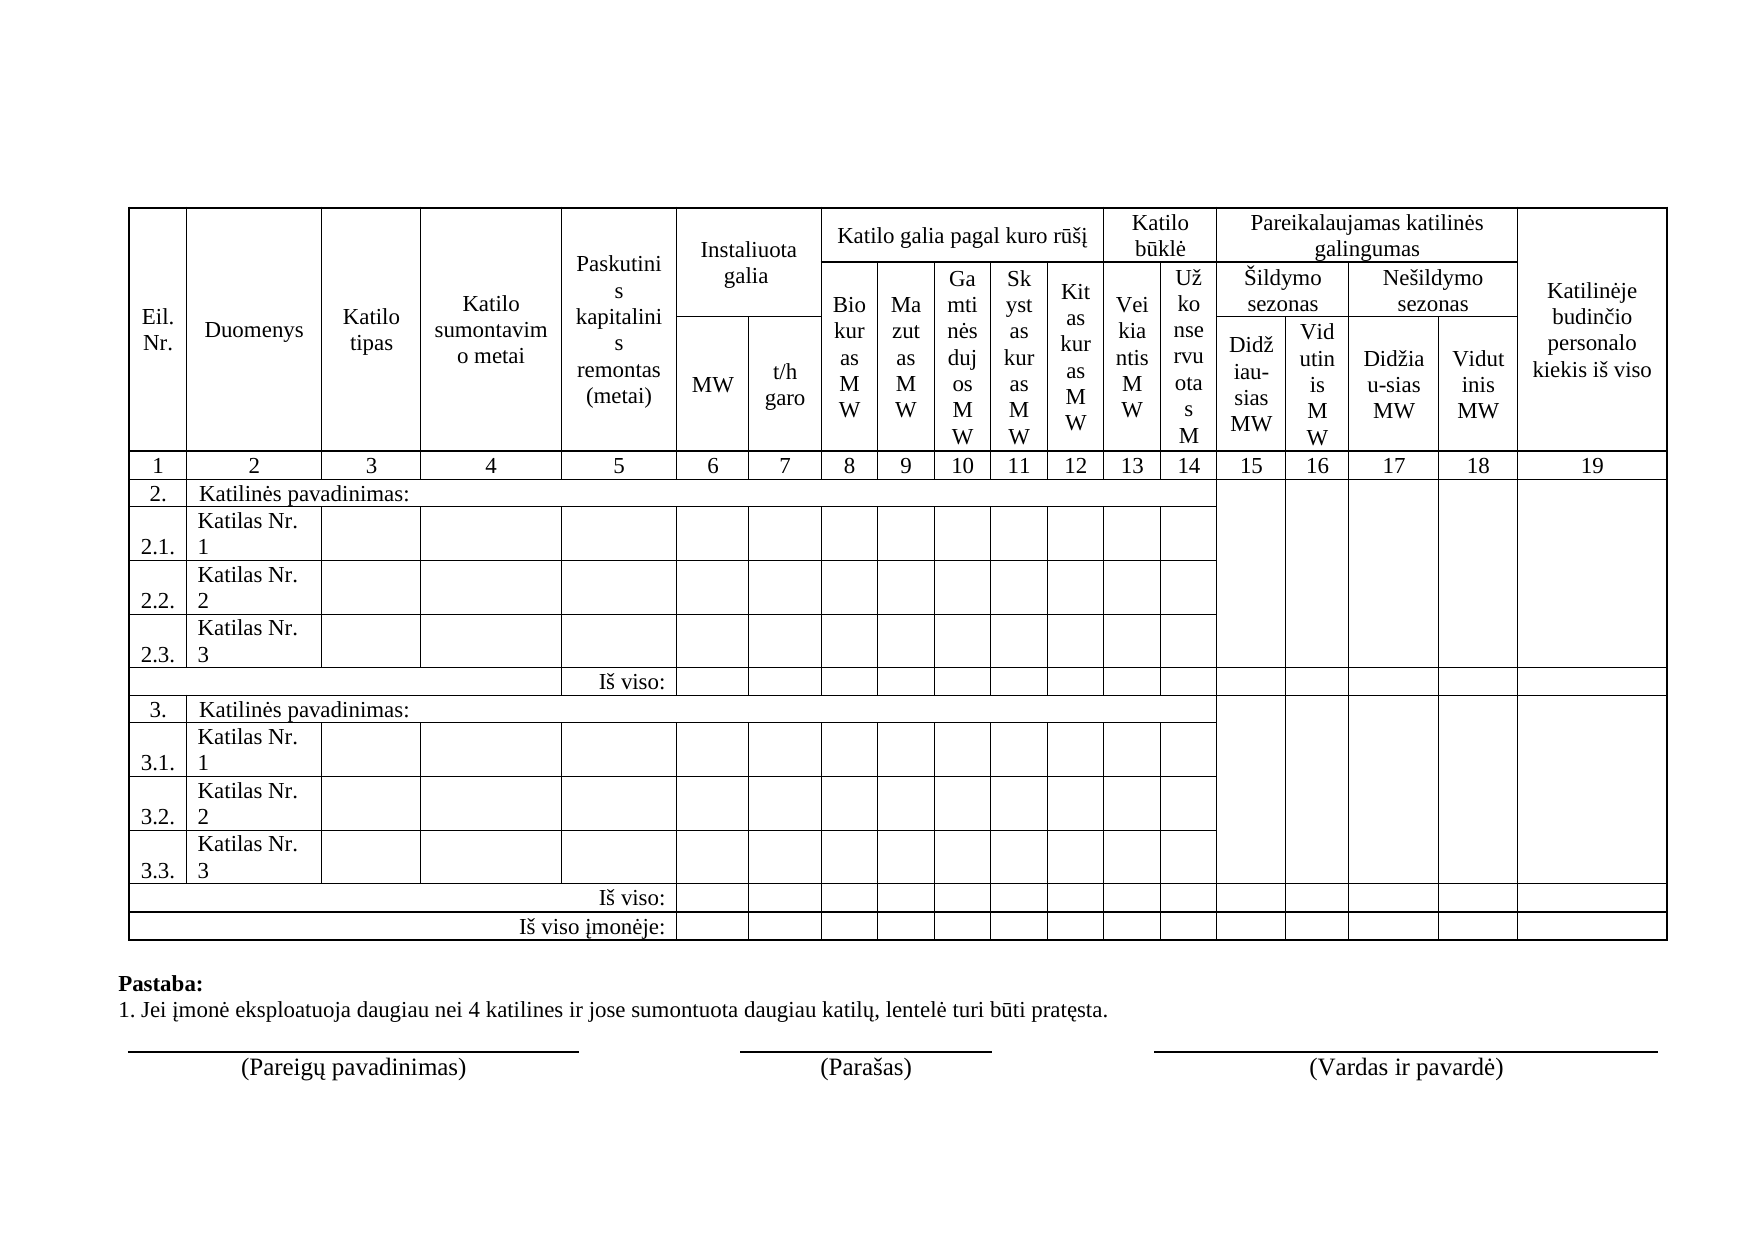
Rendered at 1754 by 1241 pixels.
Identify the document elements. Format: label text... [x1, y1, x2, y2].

table_cell [1048, 723, 1103, 776]
table_header (Vardas ir pavardė) [1154, 1053, 1658, 1081]
table_cell [130, 884, 186, 911]
table_cell 2 [187, 452, 321, 478]
table_cell Veikiantis MW [1104, 263, 1160, 450]
table_cell 15 [1217, 452, 1285, 478]
table_header (Parašas) [740, 1053, 992, 1081]
table_cell [421, 480, 1216, 506]
table_cell [1439, 560, 1517, 613]
table_cell 14 [1161, 452, 1216, 478]
table_cell [1161, 913, 1216, 939]
table_cell [991, 723, 1047, 776]
table_cell t/h garo [749, 317, 821, 450]
table_cell [1439, 884, 1517, 911]
table_cell [421, 723, 561, 776]
table_cell 2.3. [130, 615, 186, 667]
table_cell [1518, 668, 1666, 694]
table_header Katilinėje budinčio personalo kiekis iš viso [1518, 209, 1666, 450]
table_cell [677, 615, 748, 667]
table_cell [935, 831, 990, 883]
table_cell [322, 777, 420, 829]
table_cell [749, 561, 821, 613]
table_cell [562, 831, 676, 883]
table_cell [1286, 480, 1348, 506]
table_cell [677, 668, 748, 694]
table_cell [991, 561, 1047, 613]
table_cell [878, 668, 934, 694]
table_cell [1518, 480, 1666, 506]
table_cell [1349, 506, 1438, 560]
table_cell [186, 668, 322, 694]
table_cell [1349, 696, 1438, 722]
table_cell [991, 507, 1047, 560]
table_header Katilo būklė [1104, 209, 1216, 261]
table_cell [1439, 668, 1517, 694]
table_cell [1349, 668, 1438, 694]
table_cell [421, 668, 561, 694]
table_cell [1048, 913, 1103, 939]
table_cell [1518, 722, 1666, 776]
table_cell [322, 561, 420, 613]
table_cell [935, 507, 990, 560]
table_cell 11 [991, 452, 1047, 478]
table_cell [822, 615, 877, 667]
table_cell [1439, 722, 1517, 776]
table_cell Katilas Nr. 3 [187, 615, 321, 667]
table_cell [1048, 615, 1103, 667]
table_header Duomenys [187, 209, 321, 450]
table_cell [822, 913, 877, 939]
table_cell [1048, 884, 1103, 911]
table_cell Nešildymo sezonas [1349, 263, 1517, 316]
table_cell [878, 507, 934, 560]
table_cell [1161, 777, 1216, 829]
table_cell [1161, 884, 1216, 911]
table_cell [1217, 560, 1285, 613]
table_cell [1161, 507, 1216, 560]
table_cell [677, 561, 748, 613]
table_cell Katilinės pavadinimas: [187, 696, 421, 722]
table_cell [878, 561, 934, 613]
table_cell [1349, 614, 1438, 667]
table_cell [935, 913, 990, 939]
table_cell Gamtinės dujos MW [935, 263, 990, 450]
table_cell Katilinės pavadinimas: [187, 480, 421, 506]
table_cell Biokuras MW [822, 263, 877, 450]
table_cell [1286, 560, 1348, 613]
table_cell [130, 668, 186, 694]
table_cell [749, 831, 821, 883]
table_cell [1286, 776, 1348, 829]
table_cell [1104, 561, 1160, 613]
table_cell Šildymo sezonas [1217, 263, 1348, 316]
table_cell [878, 615, 934, 667]
table_cell [1104, 777, 1160, 829]
table_cell 3.1. [130, 723, 186, 776]
table_cell [1217, 696, 1285, 722]
table_cell 2.1. [130, 507, 186, 560]
table_cell Iš viso: [562, 668, 676, 694]
table_cell [1161, 668, 1216, 694]
table_cell [878, 723, 934, 776]
table_cell [935, 777, 990, 829]
table_cell 17 [1349, 452, 1438, 478]
table_cell [1048, 561, 1103, 613]
table_cell 2. [130, 480, 186, 506]
table_cell [1286, 696, 1348, 722]
table_cell [1439, 830, 1517, 883]
table_cell [749, 668, 821, 694]
table_cell Katilas Nr. 3 [187, 831, 321, 883]
table_cell [1217, 884, 1285, 911]
text 1. Jei įmonė eksploatuoja daugiau nei 4 katilines ir jose sumontuota daugiau katilų, lentelė turi būti pratęsta. [118, 996, 1636, 1023]
table_cell [935, 615, 990, 667]
table_cell [1104, 723, 1160, 776]
table_cell [322, 723, 420, 776]
table_cell Vidutinis MW [1439, 317, 1517, 450]
table_cell [1217, 913, 1285, 939]
table_cell [130, 913, 186, 939]
table_cell [1048, 777, 1103, 829]
table_header Katilo galia pagal kuro rūšį [822, 209, 1103, 261]
table_cell [878, 884, 934, 911]
table_cell [1286, 668, 1348, 694]
table_cell [677, 913, 748, 939]
table_cell [1518, 884, 1666, 911]
table_cell [421, 561, 561, 613]
table_cell [1286, 884, 1348, 911]
table_cell [822, 777, 877, 829]
table_cell [749, 615, 821, 667]
table_cell [749, 884, 821, 911]
table_cell [991, 668, 1047, 694]
table_cell [322, 668, 421, 694]
table_cell [1349, 830, 1438, 883]
table_cell [1217, 480, 1285, 506]
table_cell Katilas Nr. 2 [187, 561, 321, 613]
table_cell [1104, 913, 1160, 939]
table_header Instaliuota galia [677, 209, 821, 316]
table_cell 16 [1286, 452, 1348, 478]
table_cell [421, 831, 561, 883]
table_cell [421, 696, 1216, 722]
table_cell Katilas Nr. 1 [187, 507, 321, 560]
table_cell [1439, 614, 1517, 667]
table_cell [322, 884, 421, 911]
table_cell [1349, 480, 1438, 506]
table_cell [562, 777, 676, 829]
table_cell 1 [130, 452, 186, 478]
table_cell 12 [1048, 452, 1103, 478]
table_cell [822, 884, 877, 911]
table_cell [1518, 913, 1666, 939]
table_cell [1104, 668, 1160, 694]
table_cell [749, 777, 821, 829]
table_header [579, 1051, 740, 1081]
table_cell [1217, 830, 1285, 883]
table_cell 3.3. [130, 831, 186, 883]
table_cell [1286, 614, 1348, 667]
table_header Katilo tipas [322, 209, 420, 450]
table_cell [322, 913, 421, 939]
table_cell [1048, 831, 1103, 883]
table_cell 19 [1518, 452, 1666, 478]
table_cell [1349, 884, 1438, 911]
table_cell [878, 777, 934, 829]
table_cell [677, 831, 748, 883]
table_cell [1217, 776, 1285, 829]
table_cell 3. [130, 696, 186, 722]
table_cell [991, 831, 1047, 883]
table_cell [1286, 830, 1348, 883]
table_cell [1217, 614, 1285, 667]
table_header Eil. Nr. [130, 209, 186, 450]
table_cell Didžiau-sias MW [1349, 317, 1438, 450]
table_cell [421, 615, 561, 667]
table_cell [1518, 506, 1666, 560]
table_cell [1286, 722, 1348, 776]
table_cell [878, 913, 934, 939]
table_cell [421, 884, 561, 911]
table_cell [677, 884, 748, 911]
table_cell [1286, 913, 1348, 939]
table_cell [562, 723, 676, 776]
table_cell [749, 913, 821, 939]
table_cell Užkonservuotas MW [1161, 263, 1216, 450]
table_cell [822, 831, 877, 883]
table_cell [1349, 913, 1438, 939]
table_cell [1104, 884, 1160, 911]
table_cell 4 [421, 452, 561, 478]
table_cell [878, 831, 934, 883]
table_cell 9 [878, 452, 934, 478]
table_cell [1217, 668, 1285, 694]
table_cell [991, 777, 1047, 829]
table_cell [677, 777, 748, 829]
table_cell Katilas Nr. 1 [187, 723, 321, 776]
table_header Paskutinis kapitalinis remontas (metai) [562, 209, 676, 450]
table_cell [1439, 776, 1517, 829]
table_cell [1349, 776, 1438, 829]
table_cell [935, 561, 990, 613]
table_cell [1217, 506, 1285, 560]
table_cell 10 [935, 452, 990, 478]
table_cell [935, 668, 990, 694]
table_cell Katilas Nr. 2 [187, 777, 321, 829]
table_cell [1161, 561, 1216, 613]
table_cell Iš viso: [561, 884, 676, 911]
table_cell Iš viso įmonėje: [421, 913, 676, 939]
table_cell 6 [677, 452, 748, 478]
table_cell [677, 507, 748, 560]
table_cell [677, 723, 748, 776]
table_cell Skystas kuras MW [991, 263, 1047, 450]
table_cell [322, 507, 420, 560]
table_cell [421, 507, 561, 560]
table_cell [1439, 480, 1517, 506]
table_cell [1349, 722, 1438, 776]
table_cell [186, 884, 322, 911]
table_cell [562, 615, 676, 667]
table_cell 3.2. [130, 777, 186, 829]
table_cell Didžiau-sias MW [1217, 317, 1285, 450]
table_cell 8 [822, 452, 877, 478]
table_header Pareikalaujamas katilinės galingumas [1217, 209, 1517, 261]
table_cell [1518, 614, 1666, 667]
table_cell [186, 913, 322, 939]
table_cell [935, 723, 990, 776]
table_cell Mazutas MW [878, 263, 934, 450]
table_cell 2.2. [130, 561, 186, 613]
table_cell [562, 561, 676, 613]
table_cell [991, 913, 1047, 939]
table_cell [822, 668, 877, 694]
table_cell 18 [1439, 452, 1517, 478]
table_cell [421, 777, 561, 829]
table_cell [749, 723, 821, 776]
table_header Katilo sumontavimo metai [421, 209, 561, 450]
table_cell MW [677, 317, 748, 450]
table_cell [1161, 831, 1216, 883]
table_cell [1104, 507, 1160, 560]
table_cell [991, 615, 1047, 667]
table_cell [322, 831, 420, 883]
table_cell [1104, 615, 1160, 667]
table_cell [1518, 776, 1666, 829]
table_cell [1349, 560, 1438, 613]
table_cell [1518, 560, 1666, 613]
table_cell Vidutinis MW [1286, 317, 1348, 450]
table_cell 5 [562, 452, 676, 478]
table_cell [1161, 723, 1216, 776]
text Pastaba: [118, 970, 1636, 996]
table_cell [935, 884, 990, 911]
table_cell 3 [322, 452, 420, 478]
table_cell 7 [749, 452, 821, 478]
table_cell [1104, 831, 1160, 883]
table_cell [991, 884, 1047, 911]
table_header [992, 1051, 1154, 1081]
table_cell [1286, 506, 1348, 560]
table_cell [822, 723, 877, 776]
table_cell [1439, 913, 1517, 939]
table_cell [322, 615, 420, 667]
table_header (Pareigų pavadinimas) [128, 1053, 579, 1081]
table_cell [562, 507, 676, 560]
table_cell 13 [1104, 452, 1160, 478]
table_cell [1439, 696, 1517, 722]
table_cell [1217, 722, 1285, 776]
table_cell [1161, 615, 1216, 667]
table_cell [1518, 830, 1666, 883]
table_cell [1048, 507, 1103, 560]
table_cell [1518, 696, 1666, 722]
table_cell [1439, 506, 1517, 560]
table_cell [822, 507, 877, 560]
table_cell [1048, 668, 1103, 694]
table_cell [749, 507, 821, 560]
table_cell Kitas kuras MW [1048, 263, 1103, 450]
table_cell [822, 561, 877, 613]
